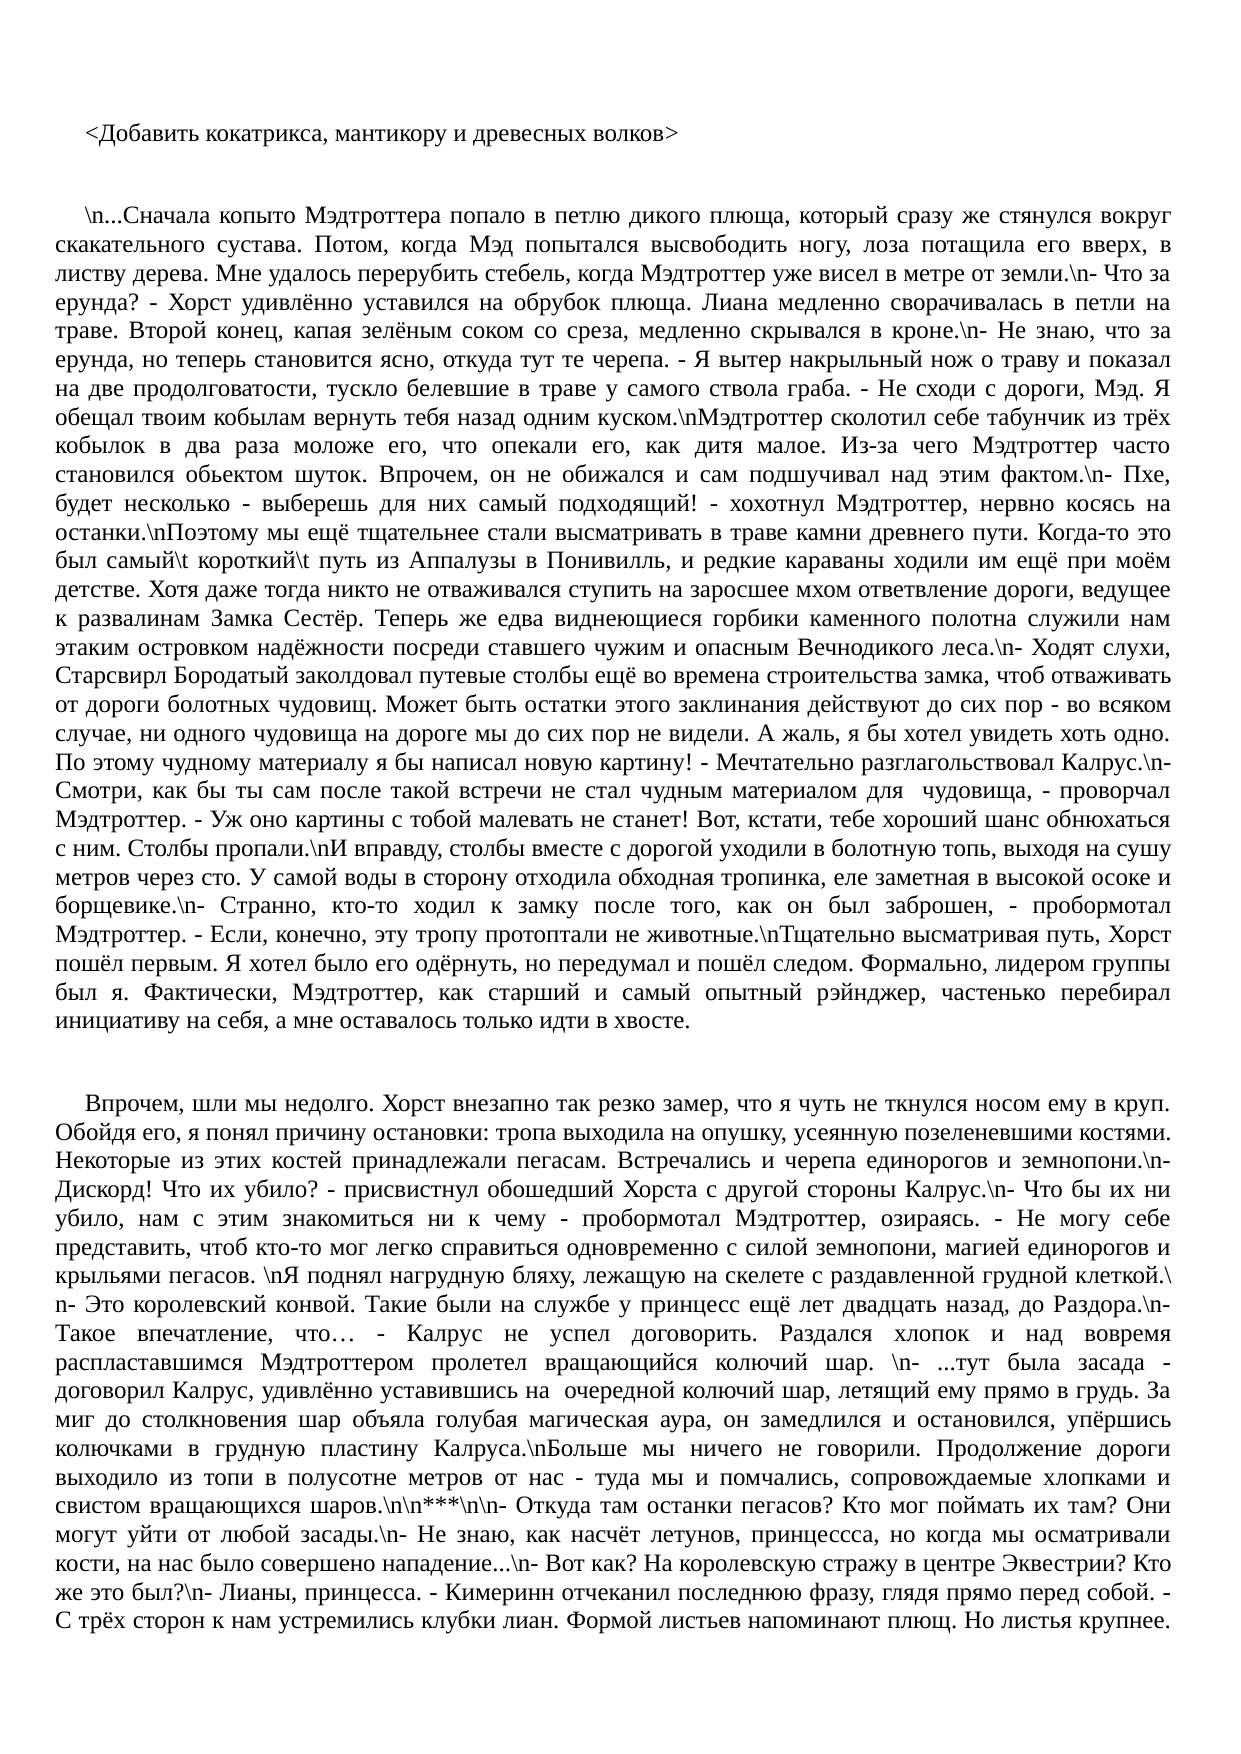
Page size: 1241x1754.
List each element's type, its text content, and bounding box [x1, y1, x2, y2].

text Впрочем, шли мы недолго. Хорст внезапно так резко замер, что я чуть не ткнулся носом ему в круп. Обойдя его, я понял причину остановки: тропа выходила на опушку, усеянную позеленевшими костями. Некоторые из этих костей принадлежали пегасам. Встречались и черепа единорогов и земнопони.\n- Дискорд! Что их убило? - присвистнул обошедший Хорста с другой стороны Калрус.\n- Что бы их ни убило, нам с этим знакомиться ни к чему - пробормотал Мэдтроттер, озираясь. - Не могу себе представить, чтоб кто-то мог легко справиться одновременно с силой земнопони, магией единорогов и крыльями пегасов. \nЯ поднял нагрудную бляху, лежащую на скелете с раздавленной грудной клеткой.\n- Это королевский конвой. Такие были на службе у принцесс ещё лет двадцать назад, до Раздора.\n- Такое впечатление, что… - Калрус не успел договорить. Раздался хлопок и над вовремя распластавшимся Мэдтроттером пролетел вращающийся колючий шар. \n- ...тут была засада - договорил Калрус, удивлённо уставившись на очередной колючий шар, летящий ему прямо в грудь. За миг до столкновения шар объяла голубая магическая аура, он замедлился и остановился, упёршись колючками в грудную пластину Калруса.\nБольше мы ничего не говорили. Продолжение дороги выходило из топи в полусотне метров от нас - туда мы и помчались, сопровождаемые хлопками и свистом вращающихся шаров.\n\n***\n\n- Откуда там останки пегасов? Кто мог поймать их там? Они могут уйти от любой засады.\n- Не знаю, как насчёт летунов, принцессса, но когда мы осматривали кости, на нас было совершено нападение...\n- Вот как? На королевскую стражу в центре Эквестрии? Кто же это был?\n- Лианы, принцесса. - Кимеринн отчеканил последнюю фразу, глядя прямо перед собой. - С трёх сторон к нам устремились клубки лиан. Формой листьев напоминают плющ. Но листья крупнее. [55, 1088, 1172, 1634]
text \n...Сначала копыто Мэдтроттера попало в петлю дикого плюща, который сразу же стянулся вокруг скакательного сустава. Потом, когда Мэд попытался высвободить ногу, лоза потащила его вверх, в листву дерева. Мне удалось перерубить стебель, когда Мэдтроттер уже висел в метре от земли.\n- Что за ерунда? - Хорст удивлённо уставился на обрубок плюща. Лиана медленно сворачивалась в петли на траве. Второй конец, капая зелёным соком со среза, медленно скрывался в кроне.\n- Не знаю, что за ерунда, но теперь становится ясно, откуда тут те черепа. - Я вытер накрыльный нож о траву и показал на две продолговатости, тускло белевшие в траве у самого ствола граба. - Не сходи с дороги, Мэд. Я обещал твоим кобылам вернуть тебя назад одним куском.\nМэдтроттер сколотил себе табунчик из трёх кобылок в два раза моложе его, что опекали его, как дитя малое. Из-за чего Мэдтроттер часто становился обьектом шуток. Впрочем, он не обижался и сам подшучивал над этим фактом.\n- Пхе, будет несколько - выберешь для них самый подходящий! - хохотнул Мэдтроттер, нервно косясь на останки.\nПоэтому мы ещё тщательнее стали высматривать в траве камни древнего пути. Когда-то это был самый\t короткий\t путь из Аппалузы в Понивилль, и редкие караваны ходили им ещё при моём детстве. Хотя даже тогда никто не отваживался ступить на заросшее мхом ответвление дороги, ведущее к развалинам Замка Сестёр. Теперь же едва виднеющиеся горбики каменного полотна служили нам этаким островком надёжности посреди ставшего чужим и опасным Вечнодикого леса.\n- Ходят слухи, Старсвирл Бородатый заколдовал путевые столбы ещё во времена строительства замка, чтоб отваживать от дороги болотных чудовищ. Может быть остатки этого заклинания действуют до сих пор - во всяком случае, ни одного чудовища на дороге мы до сих пор не видели. А жаль, я бы хотел увидеть хоть одно. По этому чудному материалу я бы написал новую картину! - Мечтательно разглагольствовал Калрус.\n- Смотри, как бы ты сам после такой встречи не стал чудным материалом для чудовища, - проворчал Мэдтроттер. - Уж оно картины с тобой малевать не станет! Вот, кстати, тебе хороший шанс обнюхаться с ним. Столбы пропали.\nИ вправду, столбы вместе с дорогой уходили в болотную топь, выходя на сушу метров через сто. У самой воды в сторону отходила обходная тропинка, еле заметная в высокой осоке и борщевике.\n- Странно, кто-то ходил к замку после того, как он был заброшен, - пробормотал Мэдтроттер. - Если, конечно, эту тропу протоптали не животные.\nТщательно высматривая путь, Хорст пошёл первым. Я хотел было его одёрнуть, но передумал и пошёл следом. Формально, лидером группы был я. Фактически, Мэдтроттер, как старший и самый опытный рэйнджер, частенько перебирал инициативу на себя, а мне оставалось только идти в хвосте. [55, 201, 1172, 1034]
text <Добавить кокатрикса, мантикору и древесных волков> [55, 118, 1172, 147]
